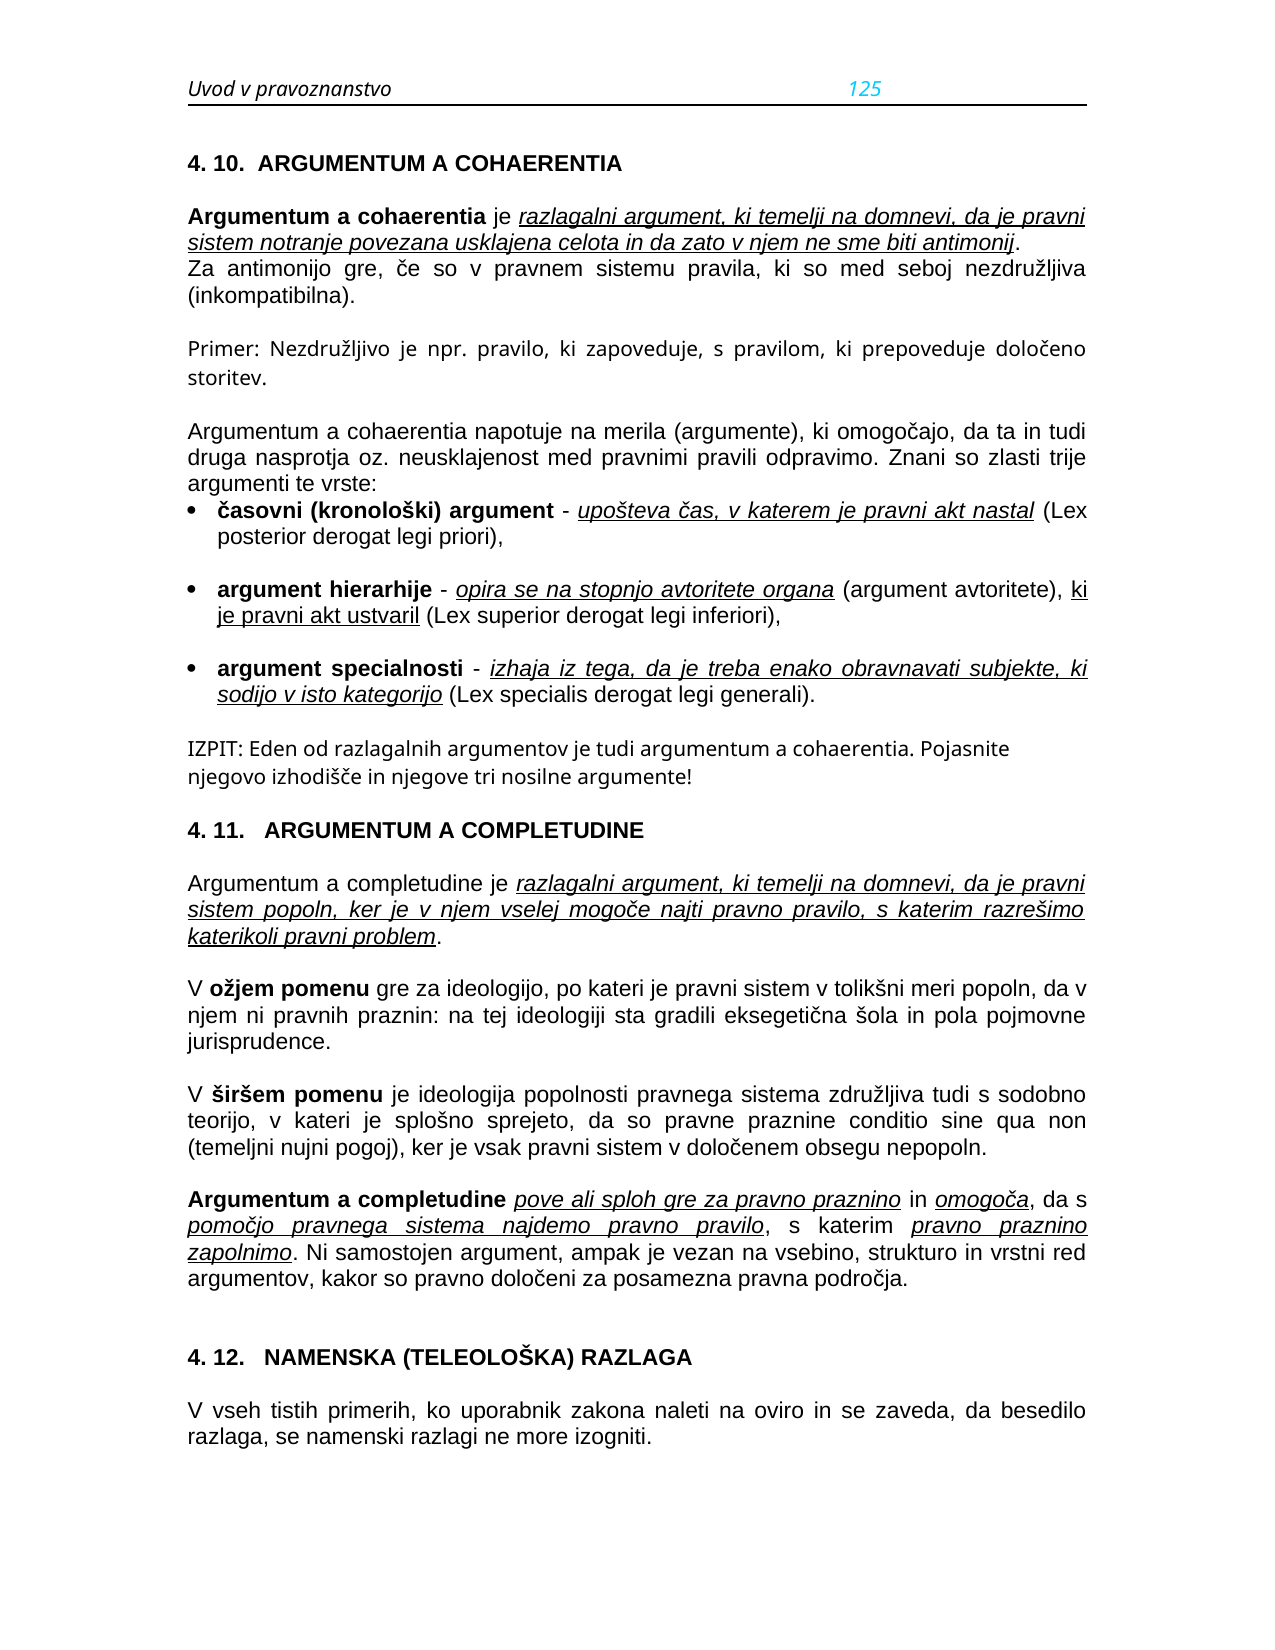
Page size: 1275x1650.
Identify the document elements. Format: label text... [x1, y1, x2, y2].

text Primer: Nezdružljivo je npr. pravilo, ki zapoveduje, s pravilom, ki prepoveduje določeno storitev. [187, 334, 1087, 391]
text Argumentum a completudine pove ali sploh gre za pravno praznino in omogoča, da s pomočjo pravnega sistema najdemo pravno pravilo, s katerim pravno praznino zapolnimo. Ni samostojen argument, ampak je vezan na vsebino, strukturo in vrstni red argumentov, kakor so pravno določeni za posamezna pravna področja. [187, 1186, 1087, 1292]
list časovni (kronološki) argument - upošteva čas, v katerem je pravni akt nastal (Lex posterior derogat legi priori), [187, 497, 1087, 549]
text Argumentum a cohaerentia napotuje na merila (argumente), ki omogočajo, da ta in tudi druga nasprotja oz. neusklajenost med pravnimi pravili odpravimo. Znani so zlasti trije argumenti te vrste: [187, 418, 1087, 497]
list argument hierarhije - opira se na stopnjo avtoritete organa (argument avtoritete), ki je pravni akt ustvaril (Lex superior derogat legi inferiori), [187, 576, 1087, 628]
text V ožjem pomenu gre za ideologijo, po kateri je pravni sistem v tolikšni meri popoln, da v njem ni pravnih praznin: na tej ideologiji sta gradili eksegetična šola in pola pojmovne jurisprudence. [187, 975, 1087, 1054]
text Argumentum a completudine je razlagalni argument, ki temelji na domnevi, da je pravni sistem popoln, ker je v njem vselej mogoče najti pravno pravilo, s katerim razrešimo katerikoli pravni problem. [187, 870, 1087, 949]
text 4. 12. NAMENSKA (TELEOLOŠKA) RAZLAGA [187, 1344, 1087, 1371]
text V vseh tistih primerih, ko uporabnik zakona naleti na oviro in se zaveda, da besedilo razlaga, se namenski razlagi ne more izogniti. [187, 1397, 1087, 1450]
text 4. 11. ARGUMENTUM A COMPLETUDINE [187, 817, 1087, 843]
text 4. 10. ARGUMENTUM A COHAERENTIA [187, 150, 1087, 176]
text Za antimonijo gre, če so v pravnem sistemu pravila, ki so med seboj nezdružljiva (inkompatibilna). [187, 255, 1087, 308]
text Argumentum a cohaerentia je razlagalni argument, ki temelji na domnevi, da je pravni sistem notranje povezana usklajena celota in da zato v njem ne sme biti antimonij. [187, 203, 1087, 255]
list argument specialnosti - izhaja iz tega, da je treba enako obravnavati subjekte, ki sodijo v isto kategorijo (Lex specialis derogat legi generali). [187, 655, 1087, 708]
text IZPIT: Eden od razlagalnih argumentov je tudi argumentum a cohaerentia. Pojasnite njegovo izhodišče in njegove tri nosilne argumente! [187, 734, 1087, 791]
text V širšem pomenu je ideologija popolnosti pravnega sistema združljiva tudi s sodobno teorijo, v kateri je splošno sprejeto, da so pravne praznine conditio sine qua non (temeljni nujni pogoj), ker je vsak pravni sistem v določenem obsegu nepopoln. [187, 1081, 1087, 1160]
